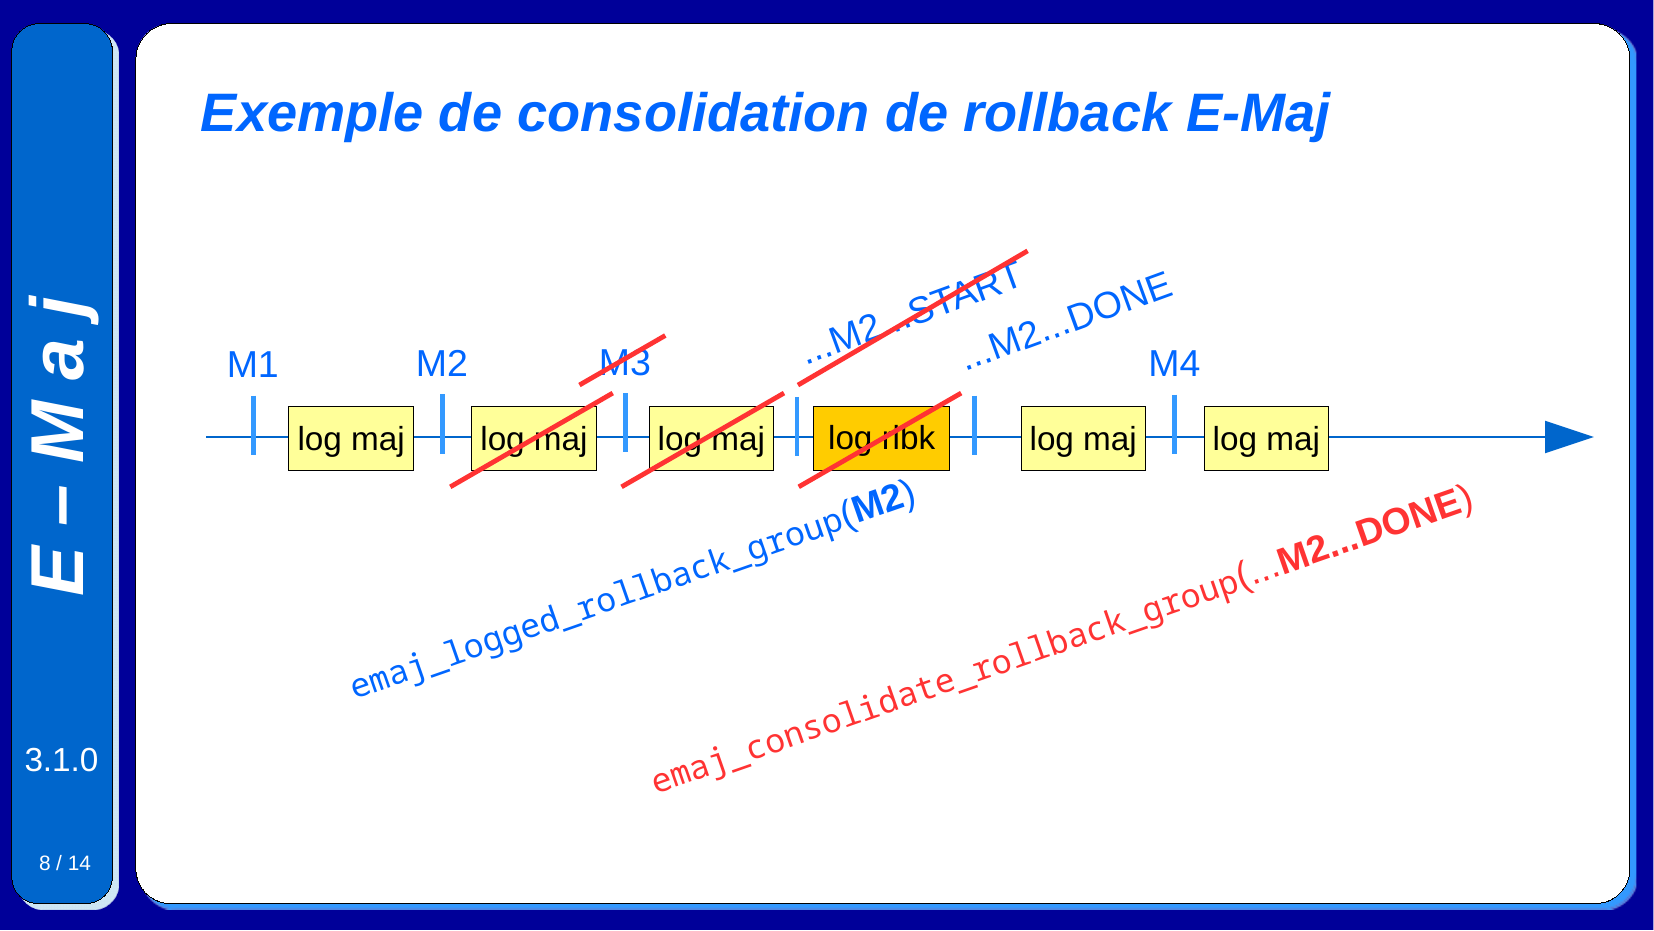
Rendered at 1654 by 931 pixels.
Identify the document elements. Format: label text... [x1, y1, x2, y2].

text_box M1 [212, 336, 294, 394]
text_box M2 [401, 335, 483, 393]
text_box log maj [656, 406, 774, 471]
text_box log maj [1204, 406, 1329, 471]
text_box ...M2...START [777, 241, 1046, 383]
text_box log maj [649, 406, 755, 467]
text_box log maj [471, 406, 583, 471]
text_box emaj_consolidate_rollback_group(...M2...DONE) [627, 462, 1499, 825]
text_box log rlbk [833, 406, 950, 471]
text_box M4 [1133, 335, 1216, 393]
text_box M3 [584, 339, 666, 392]
text_box M3 [584, 334, 661, 379]
title Exemple de consolidation de rollback E-Maj [200, 34, 1575, 191]
text_box log maj [485, 406, 597, 471]
text_box log rlbk [813, 406, 932, 471]
text_box log maj [1021, 406, 1146, 471]
text_box emaj_logged_rollback_group(M2) [326, 471, 941, 731]
text_box ...M2...DONE [937, 250, 1195, 391]
text_box log maj [288, 406, 414, 471]
